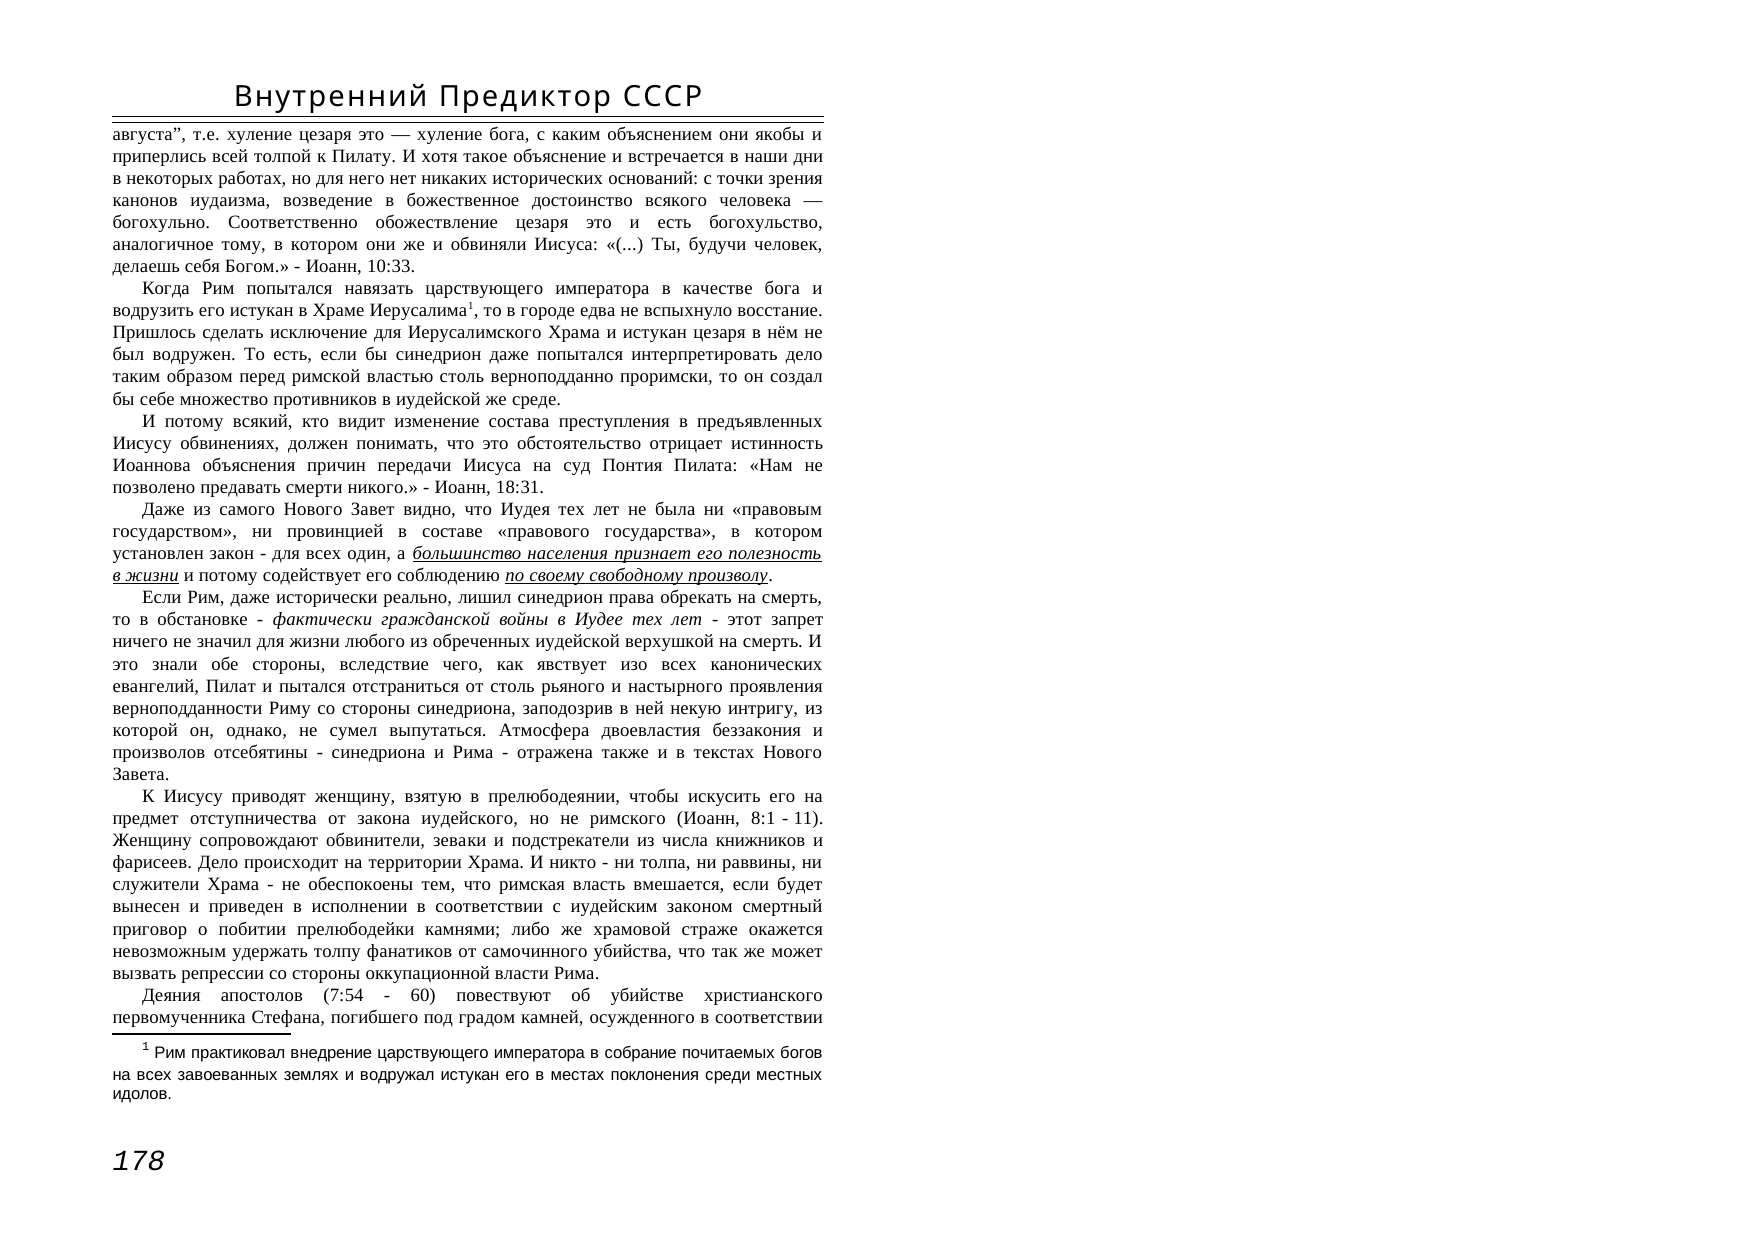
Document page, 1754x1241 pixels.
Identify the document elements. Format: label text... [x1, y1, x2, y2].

text Даже из самого Нового Завет видно, что Иудея тех лет не была ни «правовым государством», ни провинцией в составе «правового государства», в котором установлен закон - для всех один, а большинство населения признает его полезность в жизни и потому содействует его соблюдению по своему свободному произволу. [112, 497, 824, 586]
text Рим практиковал внедрение царствующего императора в собрание почитаемых богов на всех завоеванных землях и водружал истукан его в местах поклонения среди местных идолов. [112, 1041, 824, 1103]
text К Иисусу приводят женщину, взятую в прелюбодеянии, чтобы искусить его на предмет отступничества от закона иудейского, но не римского (Иоанн, 8:1 - 11). Женщину сопровождают обвинители, зева­ки и подстрекатели из числа книжников и фарисеев. Дело происходит на территории Храма. И никто - ни толпа, ни раввины, ни служители Храма - не обеспокоены тем, что римская власть вмешается, если будет вынесен и приведен в исполнении в соответствии с иудейским законом смертный приговор о побитии прелюбодейки камнями; либо же храмовой страже окажется невозможным удержать толпу фанатиков от самочинного убийства, что так же может вызвать репрессии со стороны оккупационной власти Рима. [112, 784, 824, 983]
text августа”, т.е. хуление цезаря это — хуление бога, с каким объяснением они якобы и приперлись всей толпой к Пилату. И хотя такое объяснение и встречается в наши дни в некоторых работах, но для него нет никаких исторических оснований: с точки зрения канонов иудаизма, возведение в божественное достоинство всякого человека — богохульно. Соответственно обожествление цезаря это и есть богохульство, аналогичное тому, в котором они же и обвиняли Иисуса: «(...) Ты, будучи человек, делаешь себя Богом.» - Иоанн, 10:33. [112, 123, 824, 277]
text Если Рим, даже исторически реально, лишил синедрион права обрекать на смерть, то в обстановке - фактически гражданской войны в Иудее тех лет - этот запрет ничего не значил для жизни любого из обреченных иудейской верхушкой на смерть. И это знали обе стороны, вследствие чего, как явствует изо всех канонических евангелий, Пилат и пытался отстраниться от столь рьяного и настырного проявления верноподданности Риму со стороны синедриона, заподозрив в ней некую интригу, из которой он, однако, не сумел выпутаться. Атмосфера двоевластия беззакония и произволов отсебятины - синедриона и Рима - отражена также и в текстах Нового Завета. [112, 586, 824, 784]
text И потому всякий, кто видит изменение состава преступления в предъявленных Иисусу обвинениях, должен понимать, что это обстоятельство отрицает истинность Иоаннова объяснения причин передачи Иисуса на суд Понтия Пилата: «Нам не позволено предавать смерти никого.» - Иоанн, 18:31. [112, 409, 824, 497]
text Деяния апостолов (7:54 - 60) повествуют об убийстве христианского первомученника Стефана, погибшего под градом камней, осужденного в соответствии [112, 983, 824, 1027]
text Когда Рим попытался навязать царствующего императора в качестве бога и водрузить его истукан в Храме Иерусалима, то в городе едва не вспыхнуло восстание. Пришлось сделать исключение для Иерусалимского Храма и истукан цезаря в нём не был водружен. То есть, если бы синедрион даже попытался интерпретировать дело таким образом перед римской властью столь верноподданно проримски, то он создал бы себе множество противников в иудейской же среде. [112, 277, 824, 409]
